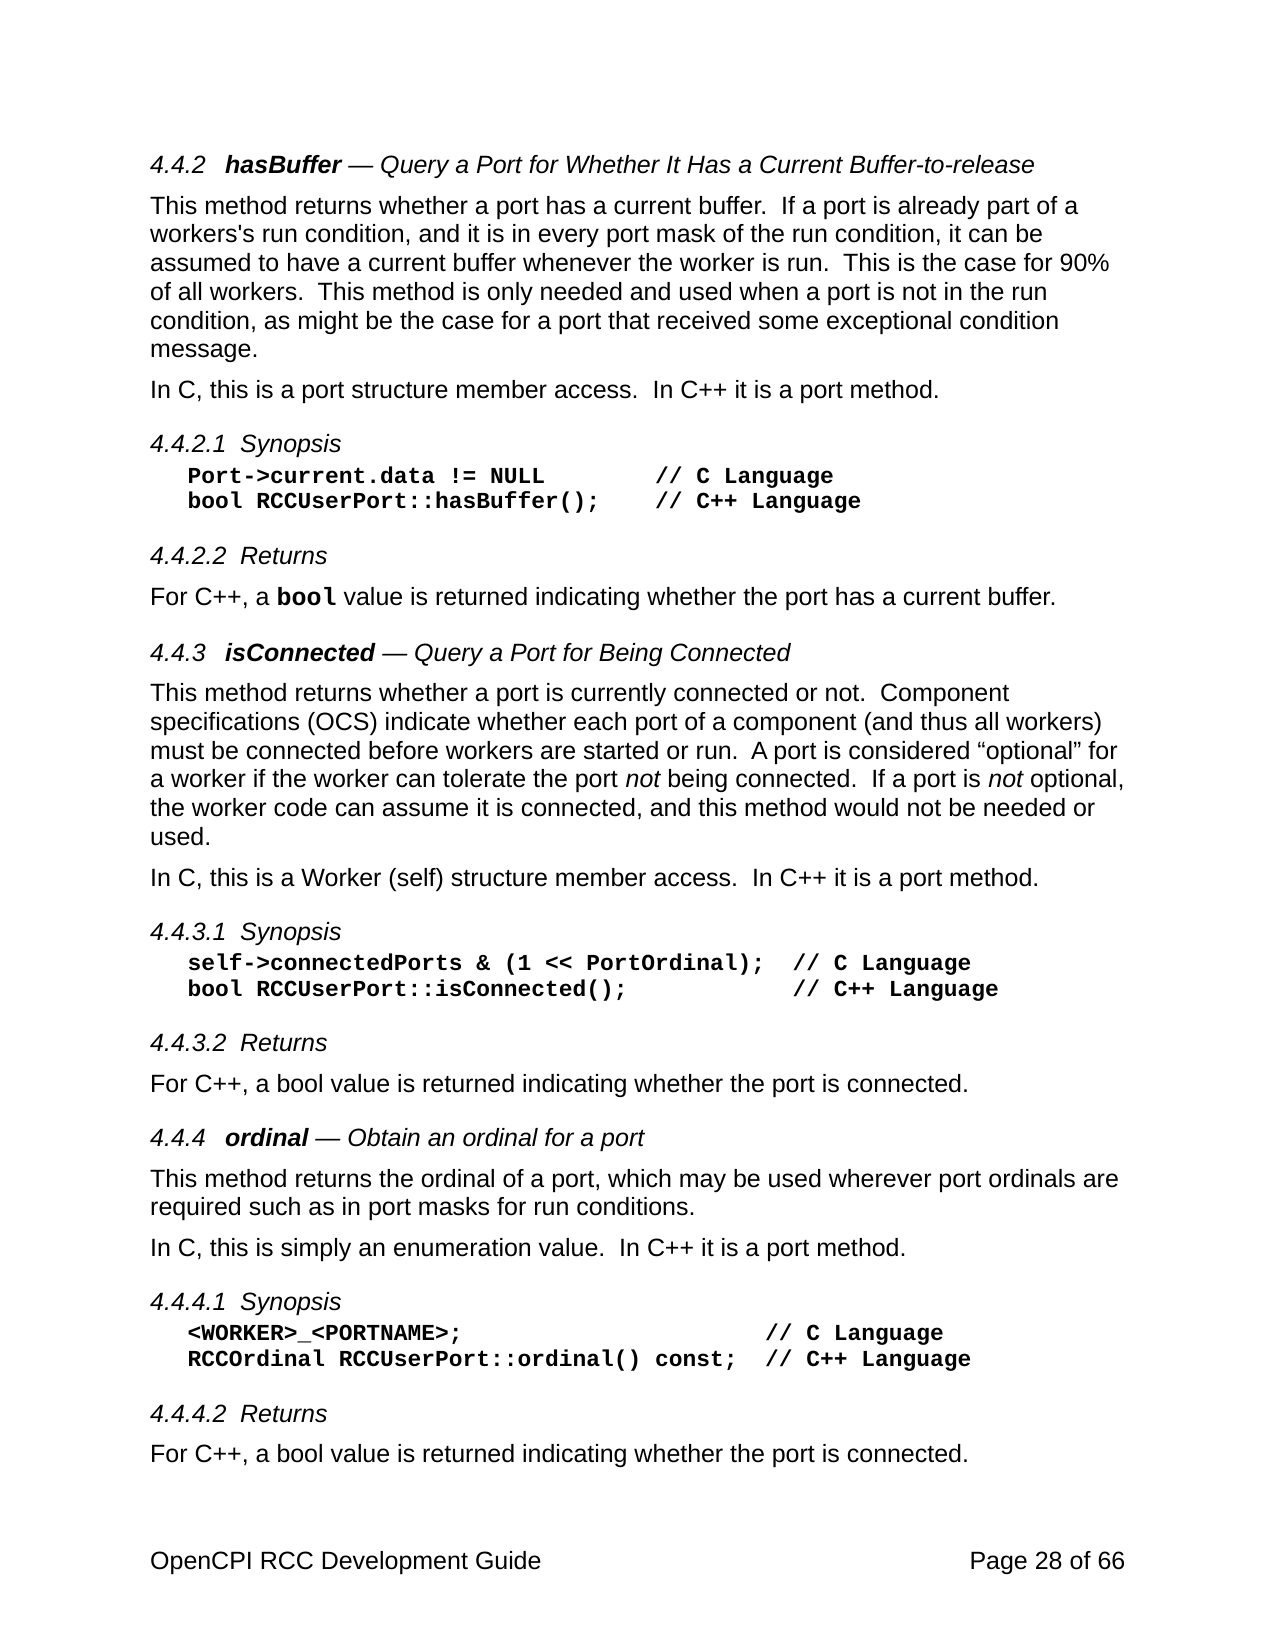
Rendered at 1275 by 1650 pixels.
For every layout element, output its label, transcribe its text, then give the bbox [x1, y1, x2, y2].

text self->connectedPorts & (1 << PortOrdinal); // C Language bool RCCUserPort::isConnected(); // C++ Language [187, 951, 1125, 1003]
text In C, this is a port structure member access. In C++ it is a port method. [150, 375, 1125, 404]
subtitle Synopsis [150, 916, 1125, 945]
text In C, this is simply an enumeration value. In C++ it is a port method. [150, 1233, 1125, 1262]
subtitle Returns [150, 541, 1125, 569]
subtitle ordinal — Obtain an ordinal for a port [150, 1123, 1125, 1152]
text In C, this is a Worker (self) structure member access. In C++ it is a port method. [150, 863, 1125, 891]
subtitle Synopsis [150, 429, 1125, 458]
subtitle isConnected — Query a Port for Being Connected [150, 637, 1125, 666]
text <WORKER>_<PORTNAME>; // C Language RCCOrdinal RCCUserPort::ordinal() const; // C++ Language [187, 1322, 1125, 1374]
subtitle Synopsis [150, 1287, 1125, 1316]
text Port->current.data != NULL // C Language bool RCCUserPort::hasBuffer(); // C++ Language [187, 464, 1125, 516]
subtitle Returns [150, 1028, 1125, 1057]
text This method returns the ordinal of a port, which may be used wherever port ordinals are required such as in port masks for run conditions. [150, 1163, 1125, 1221]
text For C++, a bool value is returned indicating whether the port is connected. [150, 1069, 1125, 1098]
subtitle Returns [150, 1399, 1125, 1427]
subtitle hasBuffer — Query a Port for Whether It Has a Current Buffer-to-release [150, 150, 1125, 179]
text For C++, a bool value is returned indicating whether the port is connected. [150, 1439, 1125, 1468]
text This method returns whether a port has a current buffer. If a port is already part of a workers's run condition, and it is in every port mask of the run condition, it can be assumed to have a current buffer whenever the worker is run. This is the case for 90% of all workers. This method is only needed and used when a port is not in the run condition, as might be the case for a port that received some exceptional condition message. [150, 191, 1125, 363]
text This method returns whether a port is currently connected or not. Component specifications (OCS) indicate whether each port of a component (and thus all workers) must be connected before workers are started or run. A port is considered “optional” for a worker if the worker can tolerate the port not being connected. If a port is not optional, the worker code can assume it is connected, and this method would not be needed or used. [150, 678, 1125, 851]
text For C++, a bool value is returned indicating whether the port has a current buffer. [150, 582, 1125, 612]
